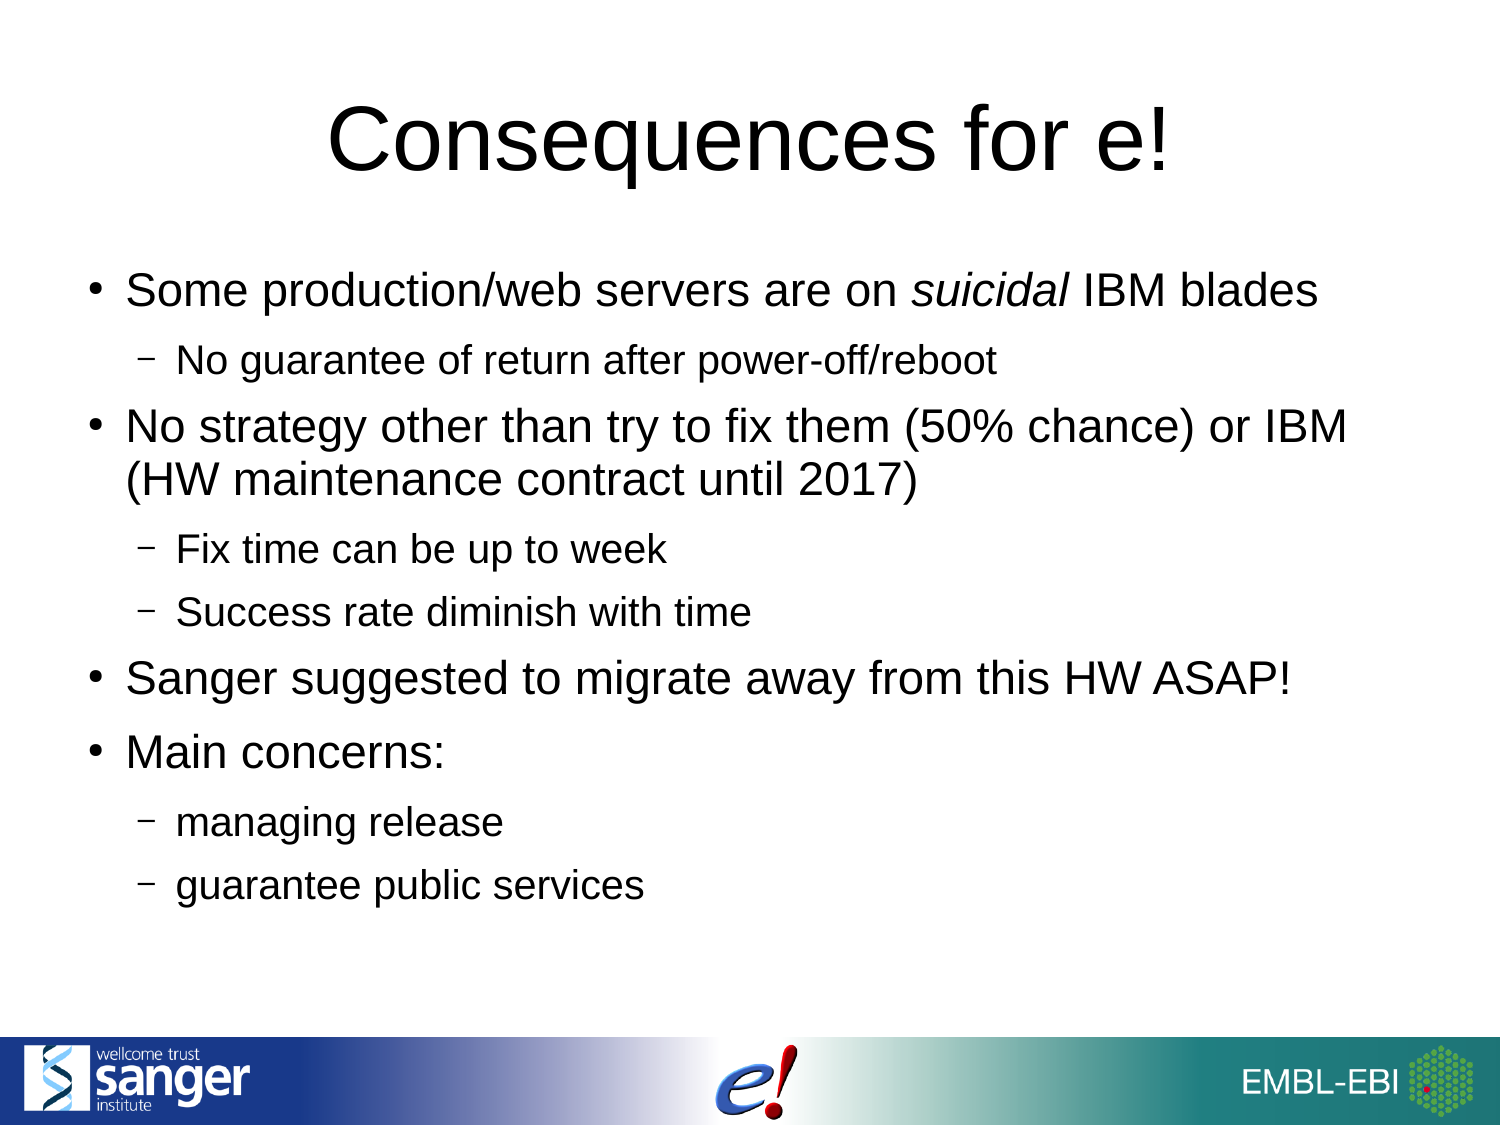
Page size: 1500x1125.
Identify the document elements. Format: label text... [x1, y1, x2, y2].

title Consequences for e! [75, 44, 1425, 233]
list Some production/web servers are on suicidal IBM blades No guarantee of return after power-off/reboot No strategy other than try to fix them (50% chance) or IBM (HW maintenance contract until 2017) Fix time can be up to week Success rate diminish with time Sanger suggested to migrate away from this HW ASAP! Main concerns: managing release guarantee public services [75, 263, 1395, 916]
picture [0, 1037, 1500, 1125]
